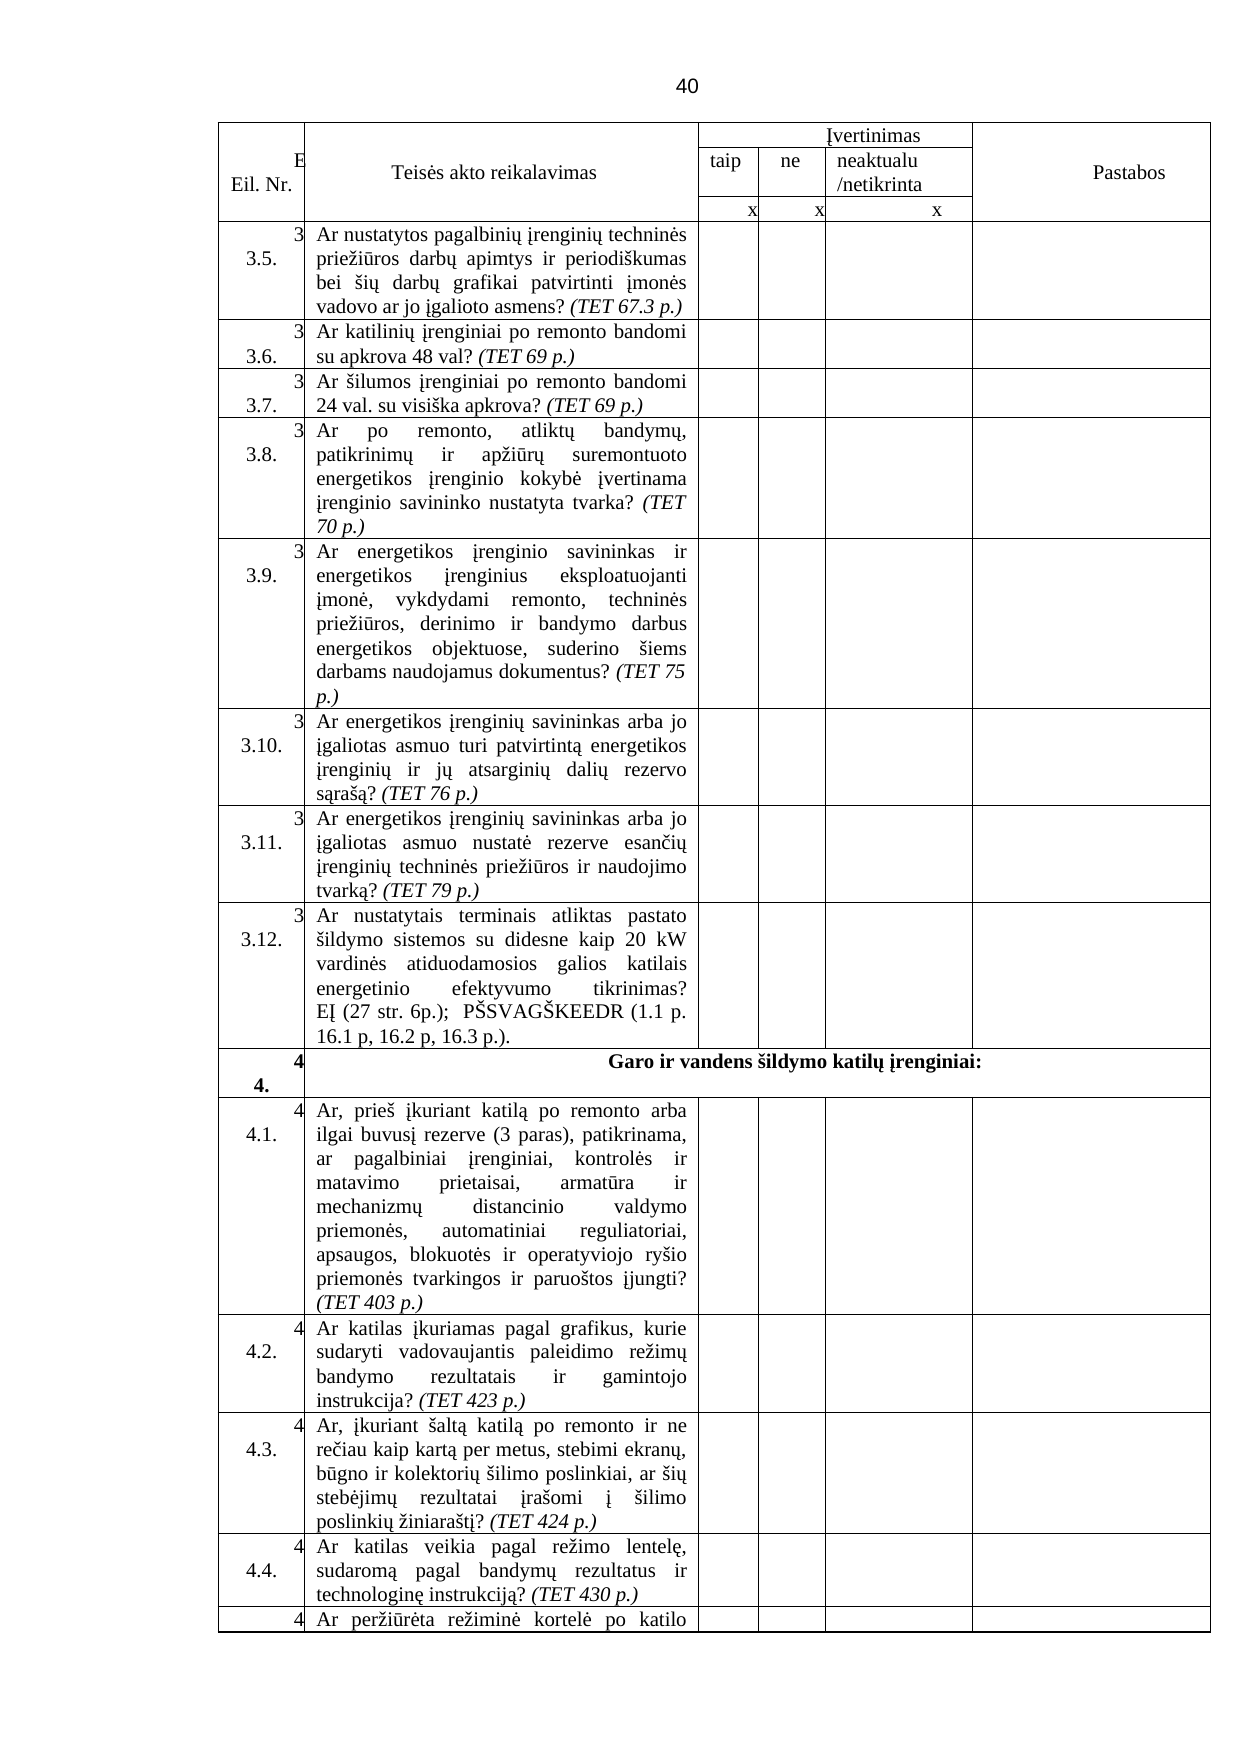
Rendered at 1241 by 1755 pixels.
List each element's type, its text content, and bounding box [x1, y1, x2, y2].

table_cell [759, 806, 825, 902]
table_cell 33.5. [219, 222, 304, 318]
table_cell [826, 222, 972, 318]
table_cell [826, 418, 972, 538]
table_cell [699, 369, 758, 417]
table_cell [759, 1534, 825, 1606]
table_cell [699, 1534, 758, 1606]
table_cell [699, 806, 758, 902]
table_cell [699, 1098, 758, 1314]
table_cell Ar, prieš įkuriant katilą po remonto arba ilgai buvusį rezerve (3 paras), patikrinama, ar pagalbiniai įrenginiai, kontrolės ir matavimo prietaisai, armatūra ir mechanizmų distancinio valdymo priemonės, automatiniai reguliatoriai, apsaugos, blokuotės ir operatyviojo ryšio priemonės tvarkingos ir paruoštos įjungti? (TET 403 p.) [305, 1098, 698, 1314]
table_cell Ar šilumos įrenginiai po remonto bandomi 24 val. su visiška apkrova? (TET 69 p.) [305, 369, 698, 417]
table_cell [699, 418, 758, 538]
table_cell x [759, 197, 825, 221]
table_cell 44.3. [219, 1413, 304, 1533]
table_cell Ar katilinių įrenginiai po remonto bandomi su apkrova 48 val? (TET 69 p.) [305, 320, 698, 368]
table_cell [973, 418, 1210, 538]
table_cell 33.9. [219, 539, 304, 708]
table_cell [759, 320, 825, 368]
table_cell [826, 1413, 972, 1533]
table_cell [973, 222, 1210, 318]
table_cell [759, 418, 825, 538]
table_cell ne [759, 148, 825, 196]
table_header Pastabos [973, 123, 1210, 221]
table_cell [826, 1098, 972, 1314]
table_cell 33.8. [219, 418, 304, 538]
table_cell [973, 903, 1210, 1048]
table_cell [973, 806, 1210, 902]
table_cell [759, 1098, 825, 1314]
table_cell [973, 1098, 1210, 1314]
table_cell [973, 369, 1210, 417]
table_cell neaktualu /netikrinta [826, 148, 972, 196]
table_cell [826, 1534, 972, 1606]
table_cell 33.11. [219, 806, 304, 902]
table_cell [826, 1607, 972, 1631]
table_cell [759, 1413, 825, 1533]
table_cell 33.10. [219, 709, 304, 805]
table_cell [826, 369, 972, 417]
table_cell taip [699, 148, 758, 196]
table_cell [699, 1607, 758, 1631]
table_cell Ar energetikos įrenginio savininkas ir energetikos įrenginius eksploatuojanti įmonė, vykdydami remonto, techninės priežiūros, derinimo ir bandymo darbus energetikos objektuose, suderino šiems darbams naudojamus dokumentus? (TET 75 p.) [305, 539, 698, 708]
table_cell [826, 903, 972, 1048]
table_cell [826, 1315, 972, 1412]
table_cell 44.1. [219, 1098, 304, 1314]
table_cell [699, 903, 758, 1048]
table_cell Ar po remonto, atliktų bandymų, patikrinimų ir apžiūrų suremontuoto energetikos įrenginio kokybė įvertinama įrenginio savininko nustatyta tvarka? (TET 70 p.) [305, 418, 698, 538]
table_cell [699, 709, 758, 805]
table_cell [759, 369, 825, 417]
table_cell 4 [219, 1607, 304, 1631]
table_cell Ar katilas įkuriamas pagal grafikus, kurie sudaryti vadovaujantis paleidimo režimų bandymo rezultatais ir gamintojo instrukcija? (TET 423 p.) [305, 1315, 698, 1412]
table_cell x [699, 197, 758, 221]
table_cell [973, 1607, 1210, 1631]
table_cell [973, 539, 1210, 708]
table_header EEil. Nr. [219, 123, 304, 221]
table_cell [699, 1413, 758, 1533]
table_cell [699, 1315, 758, 1412]
table_cell 33.7. [219, 369, 304, 417]
table_cell 44.4. [219, 1534, 304, 1606]
table_cell 44.2. [219, 1315, 304, 1412]
table_cell [973, 1413, 1210, 1533]
table_cell 33.12. [219, 903, 304, 1048]
table_cell [759, 1315, 825, 1412]
table_header Įvertinimas [699, 123, 972, 147]
table_cell [973, 320, 1210, 368]
table_cell [759, 539, 825, 708]
table_cell [826, 539, 972, 708]
table_cell Garo ir vandens šildymo katilų įrenginiai: [305, 1049, 1210, 1097]
table_cell [699, 320, 758, 368]
table_cell [973, 1315, 1210, 1412]
table_cell x [826, 197, 972, 221]
table_cell Ar nustatytos pagalbinių įrenginių techninės priežiūros darbų apimtys ir periodiškumas bei šių darbų grafikai patvirtinti įmonės vadovo ar jo įgalioto asmens? (TET 67.3 p.) [305, 222, 698, 318]
table_cell [973, 1534, 1210, 1606]
table_cell [826, 806, 972, 902]
table_cell [759, 903, 825, 1048]
table_cell 33.6. [219, 320, 304, 368]
table_cell Ar katilas veikia pagal režimo lentelę, sudaromą pagal bandymų rezultatus ir technologinę instrukciją? (TET 430 p.) [305, 1534, 698, 1606]
table_cell [759, 709, 825, 805]
table_cell [826, 320, 972, 368]
table_cell Ar energetikos įrenginių savininkas arba jo įgaliotas asmuo nustatė rezerve esančių įrenginių techninės priežiūros ir naudojimo tvarką? (TET 79 p.) [305, 806, 698, 902]
table_cell Ar energetikos įrenginių savininkas arba jo įgaliotas asmuo turi patvirtintą energetikos įrenginių ir jų atsarginių dalių rezervo sąrašą? (TET 76 p.) [305, 709, 698, 805]
table_cell [826, 709, 972, 805]
table_cell [973, 709, 1210, 805]
table_cell [699, 222, 758, 318]
table_cell Ar nustatytais terminais atliktas pastato šildymo sistemos su didesne kaip 20 kW vardinės atiduodamosios galios katilais energetinio efektyvumo tikrinimas? EĮ (27 str. 6p.); PŠSVAGŠKEEDR (1.1 p. 16.1 p, 16.2 p, 16.3 p.). [305, 903, 698, 1048]
table_cell 44. [219, 1049, 304, 1097]
table_cell [759, 222, 825, 318]
table_cell [759, 1607, 825, 1631]
table_cell [699, 539, 758, 708]
table_cell Ar peržiūrėta režiminė kortelė po katilo [305, 1607, 698, 1631]
table_cell Ar, įkuriant šaltą katilą po remonto ir ne rečiau kaip kartą per metus, stebimi ekranų, būgno ir kolektorių šilimo poslinkiai, ar šių stebėjimų rezultatai įrašomi į šilimo poslinkių žiniaraštį? (TET 424 p.) [305, 1413, 698, 1533]
table_header Teisės akto reikalavimas [305, 123, 698, 221]
